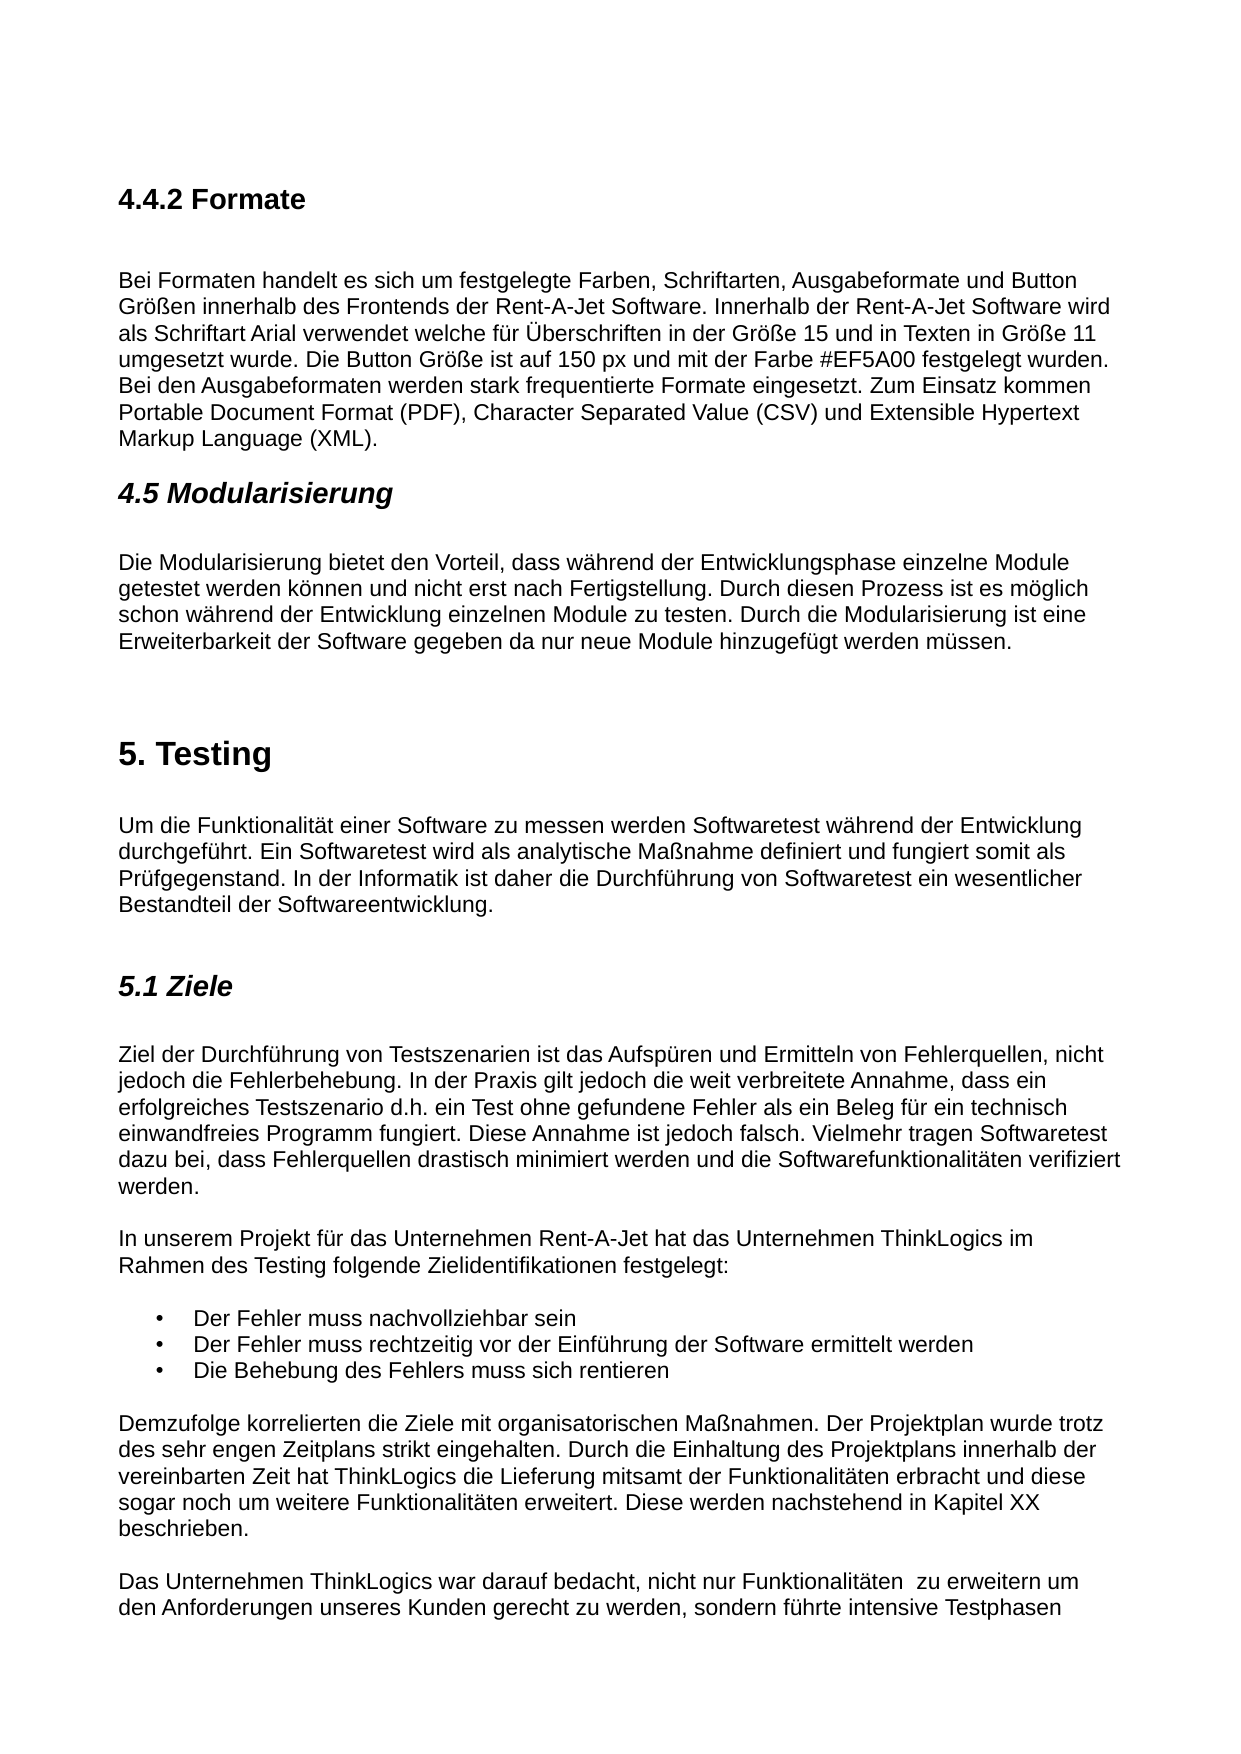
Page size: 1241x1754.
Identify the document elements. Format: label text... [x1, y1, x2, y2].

subtitle 5.1 Ziele [118, 968, 1122, 1002]
text Bei Formaten handelt es sich um festgelegte Farben, Schriftarten, Ausgabeformate und Button Größen innerhalb des Frontends der Rent-A-Jet Software. Innerhalb der Rent-A-Jet Software wird als Schriftart Arial verwendet welche für Überschriften in der Größe 15 und in Texten in Größe 11 umgesetzt wurde. Die Button Größe ist auf 150 px und mit der Farbe #EF5A00 festgelegt wurden. [118, 267, 1122, 372]
text Die Modularisierung bietet den Vorteil, dass während der Entwicklungsphase einzelne Module getestet werden können und nicht erst nach Fertigstellung. Durch diesen Prozess ist es möglich schon während der Entwicklung einzelnen Module zu testen. Durch die Modularisierung ist eine Erweiterbarkeit der Software gegeben da nur neue Module hinzugefügt werden müssen. [118, 549, 1122, 654]
text In unserem Projekt für das Unternehmen Rent-A-Jet hat das Unternehmen ThinkLogics im Rahmen des Testing folgende Zielidentifikationen festgelegt: [118, 1225, 1122, 1278]
text Um die Funktionalität einer Software zu messen werden Softwaretest während der Entwicklung durchgeführt. Ein Softwaretest wird als analytische Maßnahme definiert und fungiert somit als Prüfgegenstand. In der Informatik ist daher die Durchführung von Softwaretest ein wesentlicher Bestandteil der Softwareentwicklung. [118, 812, 1122, 917]
text Das Unternehmen ThinkLogics war darauf bedacht, nicht nur Funktionalitäten zu erweitern um den Anforderungen unseres Kunden gerecht zu werden, sondern führte intensive Testphasen [118, 1568, 1122, 1621]
list Der Fehler muss rechtzeitig vor der Einführung der Software ermittelt werden [156, 1331, 1122, 1357]
text Bei den Ausgabeformaten werden stark frequentierte Formate eingesetzt. Zum Einsatz kommen Portable Document Format (PDF), Character Separated Value (CSV) und Extensible Hypertext Markup Language (XML). [118, 372, 1122, 451]
text Ziel der Durchführung von Testszenarien ist das Aufspüren und Ermitteln von Fehlerquellen, nicht jedoch die Fehlerbehebung. In der Praxis gilt jedoch die weit verbreitete Annahme, dass ein erfolgreiches Testszenario d.h. ein Test ohne gefundene Fehler als ein Beleg für ein technisch einwandfreies Programm fungiert. Diese Annahme ist jedoch falsch. Vielmehr tragen Softwaretest dazu bei, dass Fehlerquellen drastisch minimiert werden und die Softwarefunktionalitäten verifiziert werden. [118, 1041, 1122, 1199]
list Die Behebung des Fehlers muss sich rentieren [156, 1357, 1122, 1383]
subtitle 4.5 Modularisierung [118, 476, 1122, 510]
text Demzufolge korrelierten die Ziele mit organisatorischen Maßnahmen. Der Projektplan wurde trotz des sehr engen Zeitplans strikt eingehalten. Durch die Einhaltung des Projektplans innerhalb der vereinbarten Zeit hat ThinkLogics die Lieferung mitsamt der Funktionalitäten erbracht und diese sogar noch um weitere Funktionalitäten erweitert. Diese werden nachstehend in Kapitel XX beschrieben. [118, 1410, 1122, 1542]
list Der Fehler muss nachvollziehbar sein [156, 1304, 1122, 1331]
subtitle 5. Testing [118, 734, 1122, 773]
subtitle 4.4.2 Formate [118, 182, 1122, 216]
